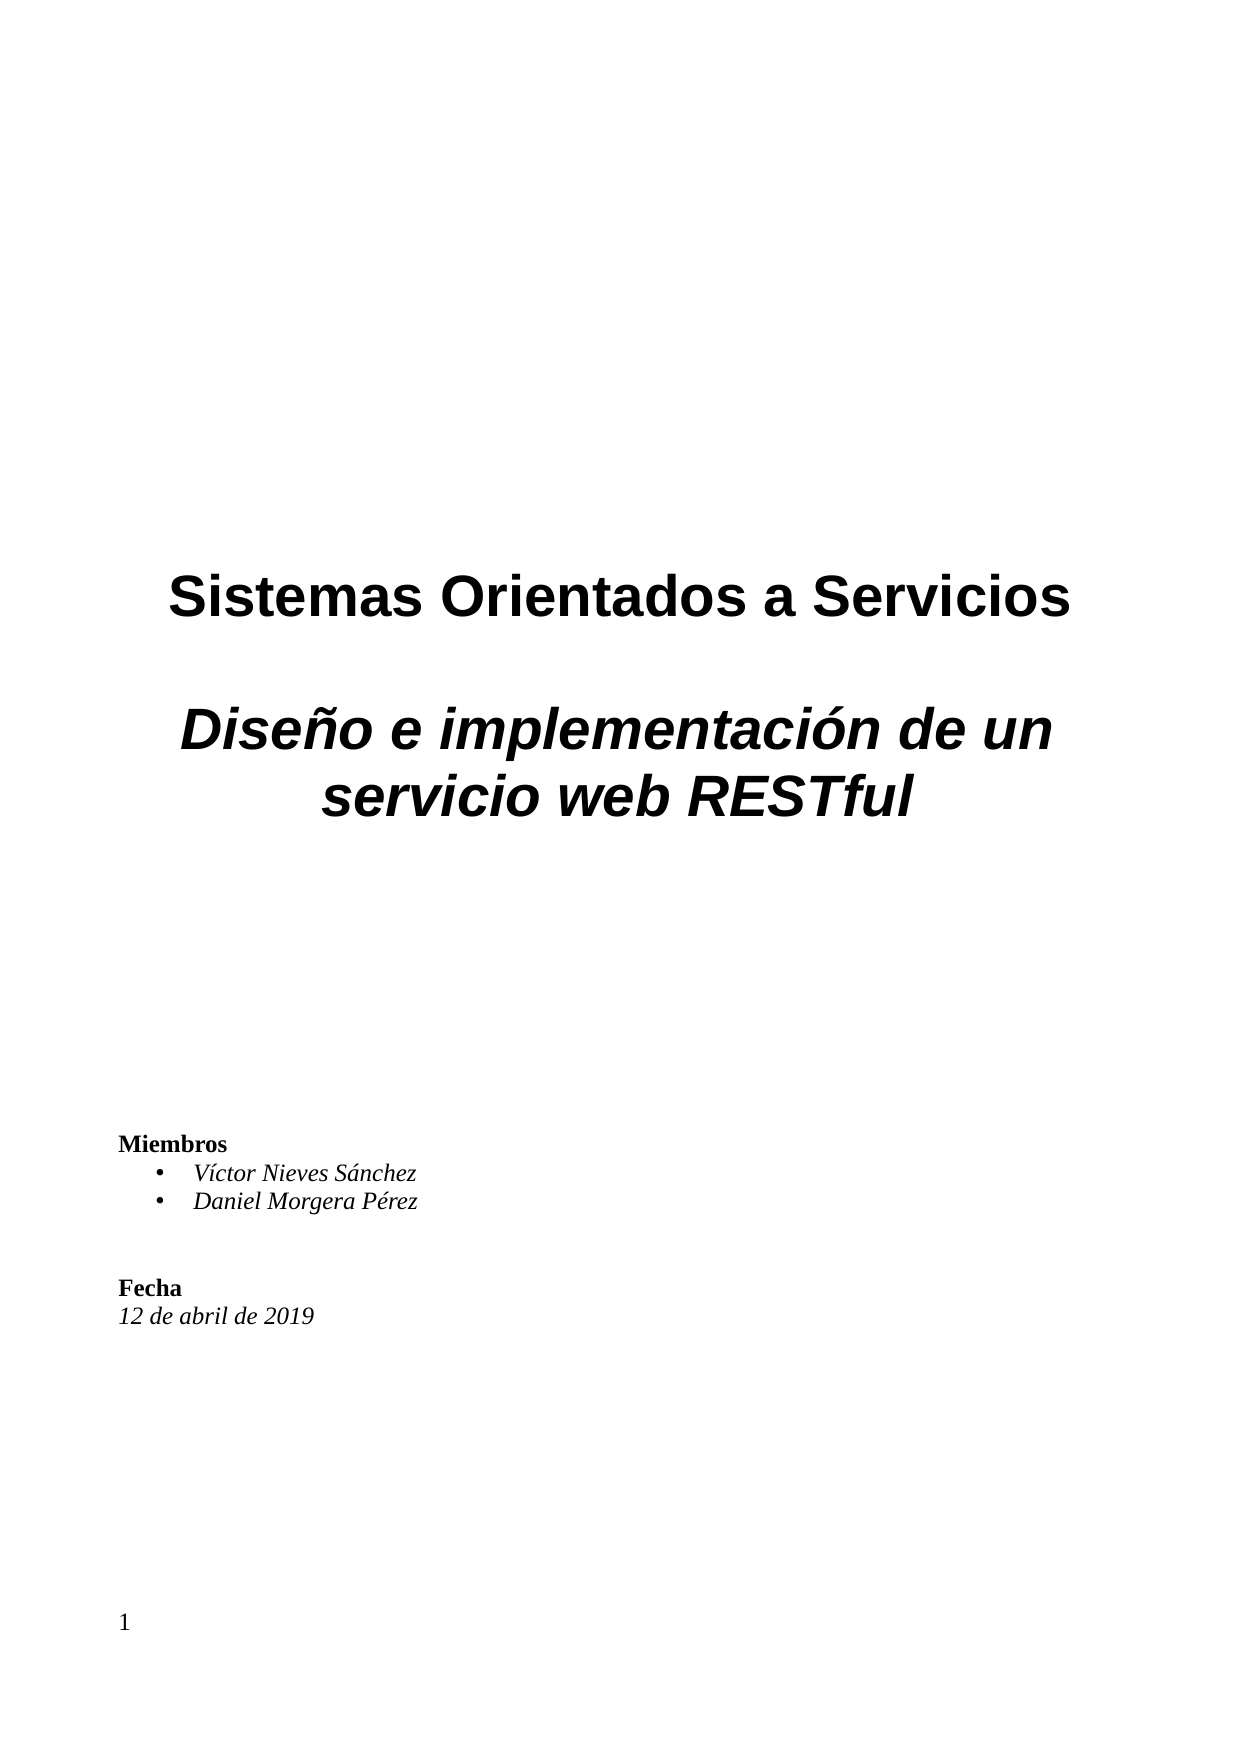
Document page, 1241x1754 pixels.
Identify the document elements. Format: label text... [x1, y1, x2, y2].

title Diseño e implementación de un servicio web RESTful [118, 695, 1122, 829]
title Sistemas Orientados a Servicios [118, 561, 1122, 628]
list Víctor Nieves Sánchez [156, 1158, 1122, 1186]
text 12 de abril de 2019 [118, 1301, 1122, 1330]
list Daniel Morgera Pérez [156, 1186, 1122, 1215]
text Fecha [118, 1273, 1122, 1301]
text Miembros [118, 1129, 1122, 1158]
